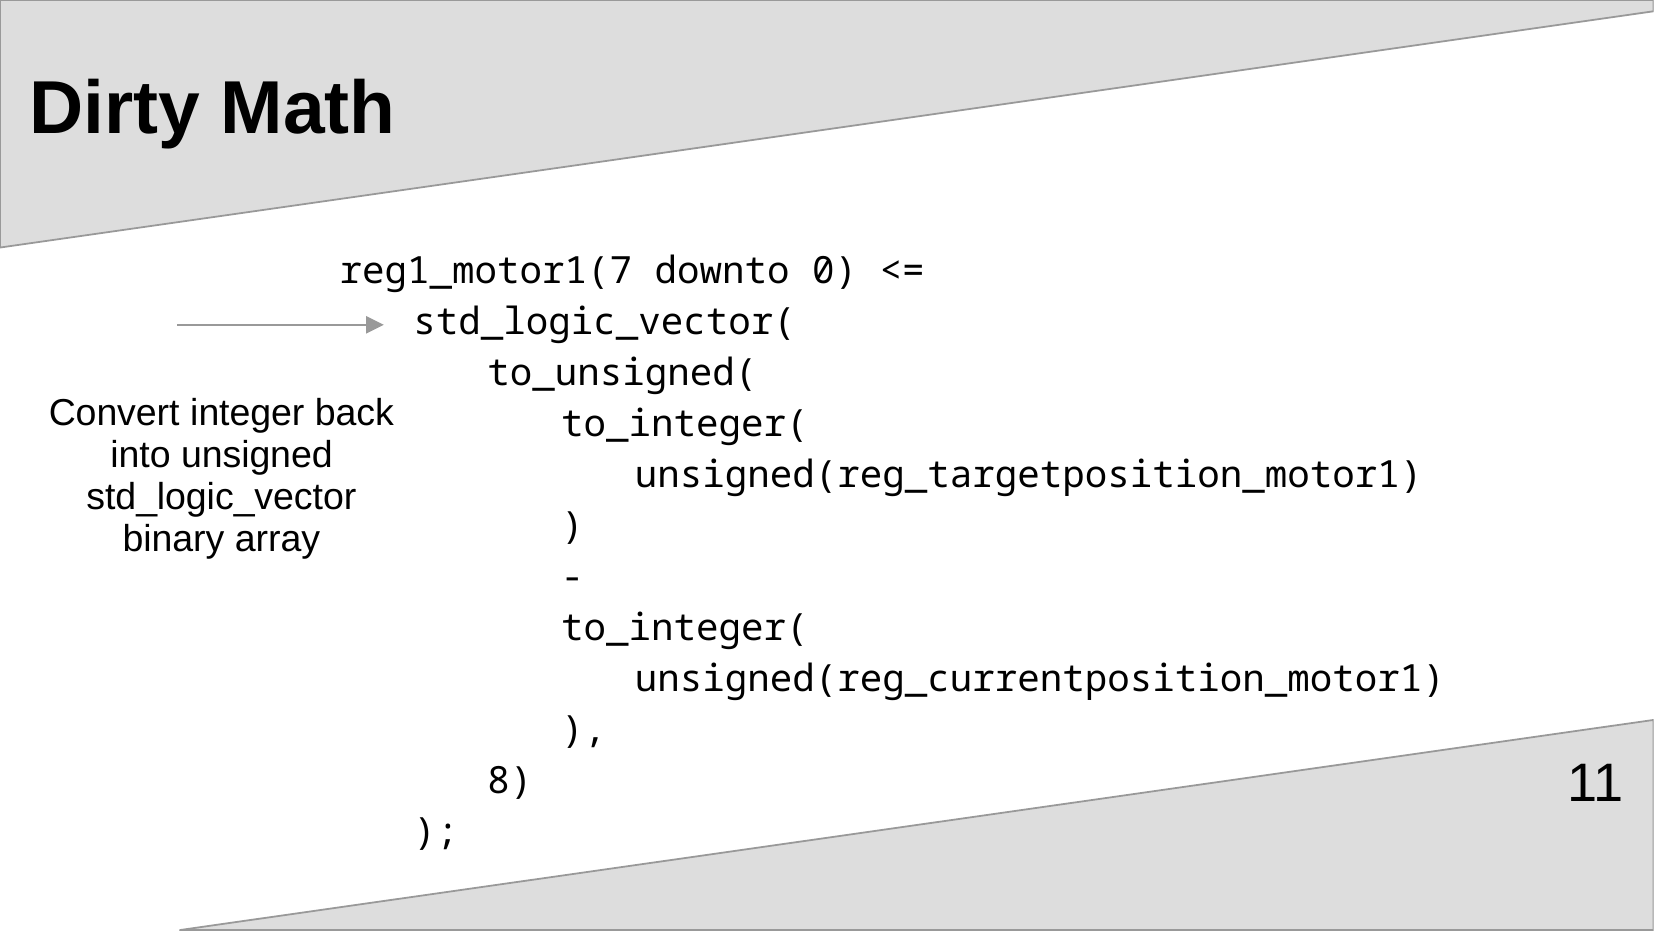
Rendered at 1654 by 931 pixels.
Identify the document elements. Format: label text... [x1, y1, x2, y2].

text_box reg1_motor1(7 downto 0) <= std_logic_vector( to_unsigned( to_integer( unsigned(reg_targetposition_motor1) ) - to_integer( unsigned(reg_currentposition_motor1) ), 8) ); [324, 236, 1477, 702]
text_box Convert integer back into unsigned std_logic_vector binary array [29, 383, 414, 621]
title Dirty Math [29, 29, 1506, 187]
